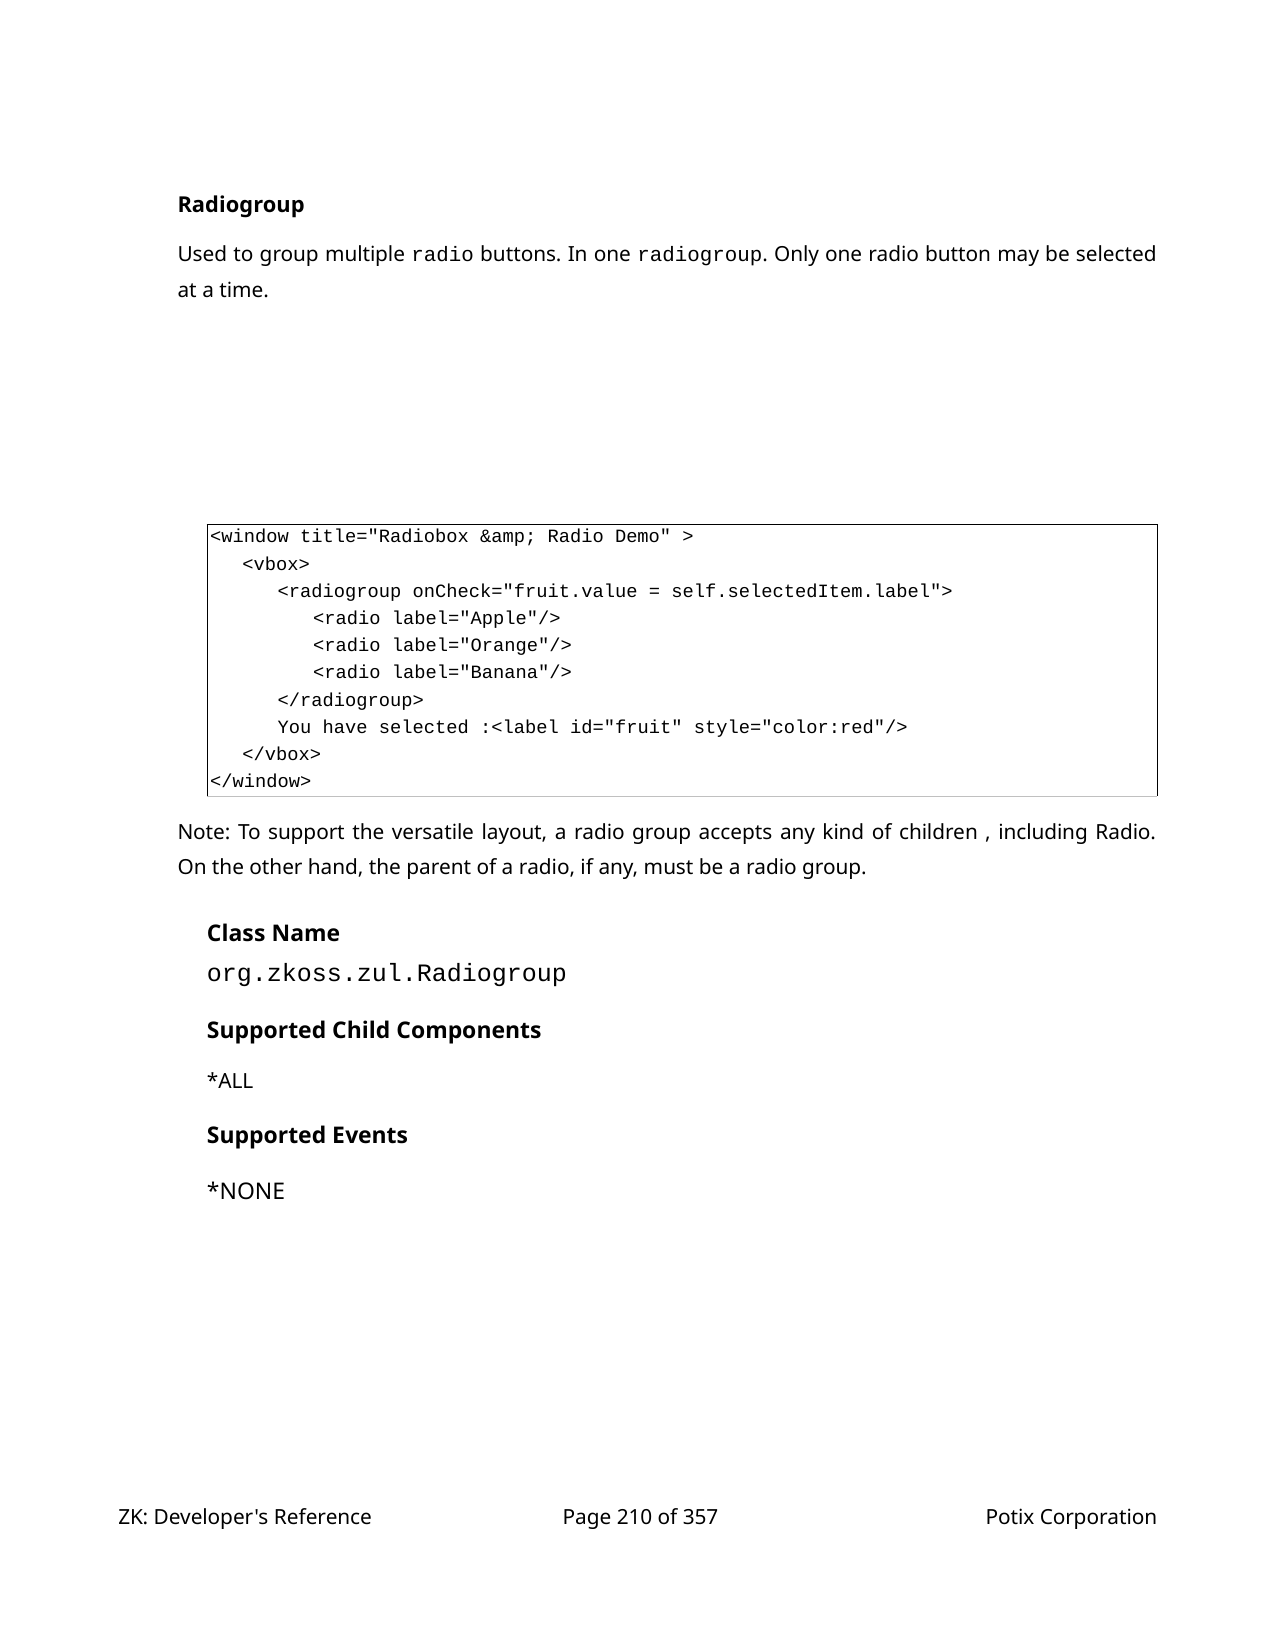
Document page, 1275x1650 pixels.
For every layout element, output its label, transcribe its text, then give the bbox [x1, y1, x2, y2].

text Note: To support the versatile layout, a radio group accepts any kind of children , including Radio. On the other hand, the parent of a radio, if any, must be a radio group. [177, 817, 1157, 880]
subtitle Class Name [207, 917, 1157, 948]
subtitle Supported Events [207, 1119, 1157, 1150]
text <window title="Radiobox &amp; Radio Demo" > [208, 525, 1157, 549]
text org.zkoss.zul.Radiogroup [207, 961, 1157, 989]
text </vbox> [208, 742, 1157, 766]
text </window> [208, 769, 1157, 796]
text </radiogroup> [208, 687, 1157, 712]
subtitle Supported Child Components [207, 1014, 1157, 1045]
text You have selected :<label id="fruit" style="color:red"/> [208, 715, 1157, 739]
text <radio label="Orange"/> [208, 633, 1157, 657]
text <vbox> [208, 552, 1157, 576]
text <radio label="Apple"/> [208, 606, 1157, 630]
text <radio label="Banana"/> [208, 660, 1157, 684]
text *ALL [207, 1066, 1157, 1094]
text *NONE [207, 1175, 1157, 1207]
text Used to group multiple radio buttons. In one radiogroup. Only one radio button may be selected at a time. [177, 239, 1157, 303]
subtitle Radiogroup [177, 189, 1157, 219]
text <radiogroup onCheck="fruit.value = self.selectedItem.label"> [208, 579, 1157, 603]
